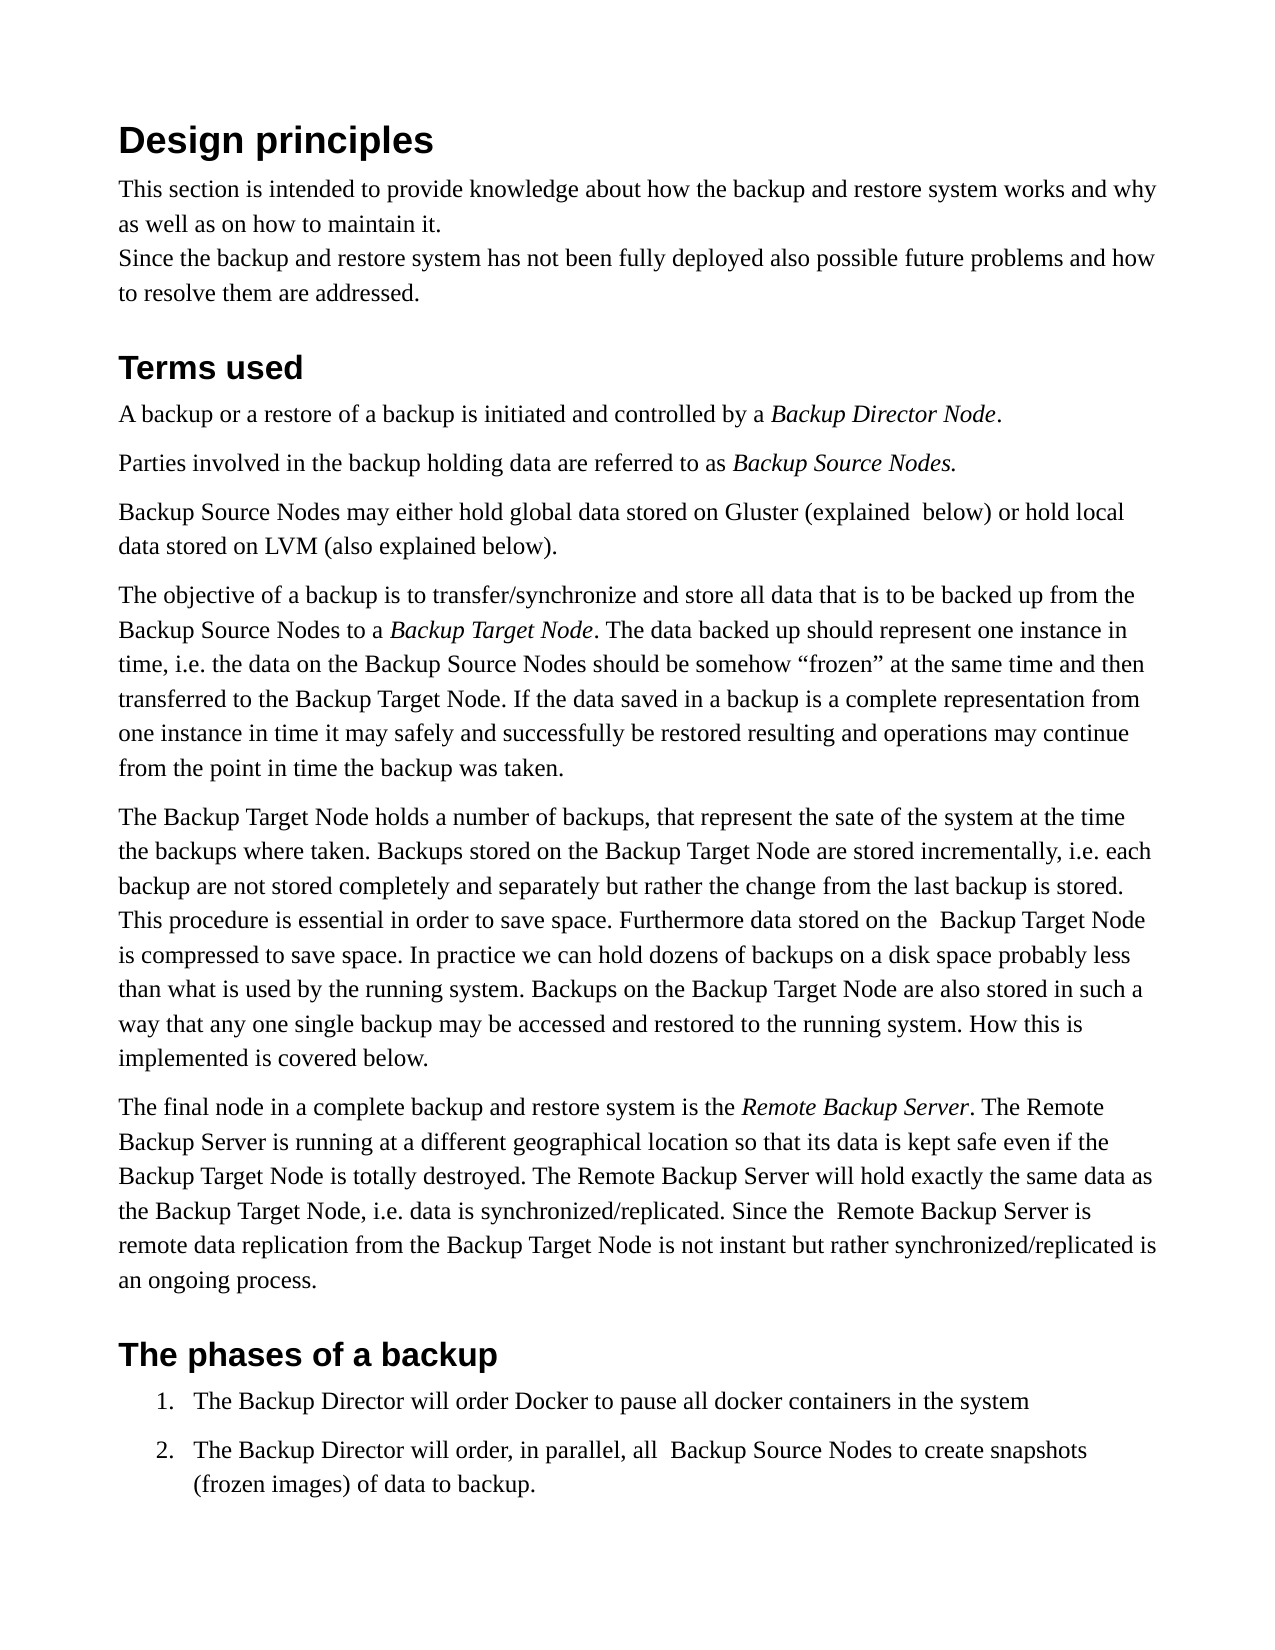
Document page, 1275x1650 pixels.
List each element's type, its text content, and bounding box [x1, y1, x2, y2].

text The final node in a complete backup and restore system is the Remote Backup Server. The Remote Backup Server is running at a different geographical location so that its data is kept safe even if the Backup Target Node is totally destroyed. The Remote Backup Server will hold exactly the same data as the Backup Target Node, i.e. data is synchronized/replicated. Since the Remote Backup Server is remote data replication from the Backup Target Node is not instant but rather synchronized/replicated is an ongoing process. [118, 1092, 1157, 1293]
list The Backup Director will order Docker to pause all docker containers in the system [156, 1386, 1157, 1414]
list The Backup Director will order, in parallel, all Backup Source Nodes to create snapshots (frozen images) of data to backup. [156, 1435, 1157, 1498]
text The objective of a backup is to transfer/synchronize and store all data that is to be backed up from the Backup Source Nodes to a Backup Target Node. The data backed up should represent one instance in time, i.e. the data on the Backup Source Nodes should be somehow “frozen” at the same time and then transferred to the Backup Target Node. If the data saved in a backup is a complete representation from one instance in time it may safely and successfully be restored resulting and operations may continue from the point in time the backup was taken. [118, 580, 1157, 782]
text Parties involved in the backup holding data are referred to as Backup Source Nodes. [118, 448, 1157, 477]
text A backup or a restore of a backup is initiated and controlled by a Backup Director Node. [118, 399, 1157, 427]
subtitle The phases of a backup [118, 1334, 1157, 1373]
text Backup Source Nodes may either hold global data stored on Gluster (explained below) or hold local data stored on LVM (also explained below). [118, 497, 1157, 560]
text The Backup Target Node holds a number of backups, that represent the sate of the system at the time the backups where taken. Backups stored on the Backup Target Node are stored incrementally, i.e. each backup are not stored completely and separately but rather the change from the last backup is stored. This procedure is essential in order to save space. Furthermore data stored on the Backup Target Node is compressed to save space. In practice we can hold dozens of backups on a disk space probably less than what is used by the running system. Backups on the Backup Target Node are also stored in such a way that any one single backup may be accessed and restored to the running system. How this is implemented is covered below. [118, 802, 1157, 1072]
text This section is intended to provide knowledge about how the backup and restore system works and why as well as on how to maintain it. Since the backup and restore system has not been fully deployed also possible future problems and how to resolve them are addressed. [118, 174, 1157, 306]
subtitle Terms used [118, 348, 1157, 386]
subtitle Design principles [118, 118, 1157, 162]
